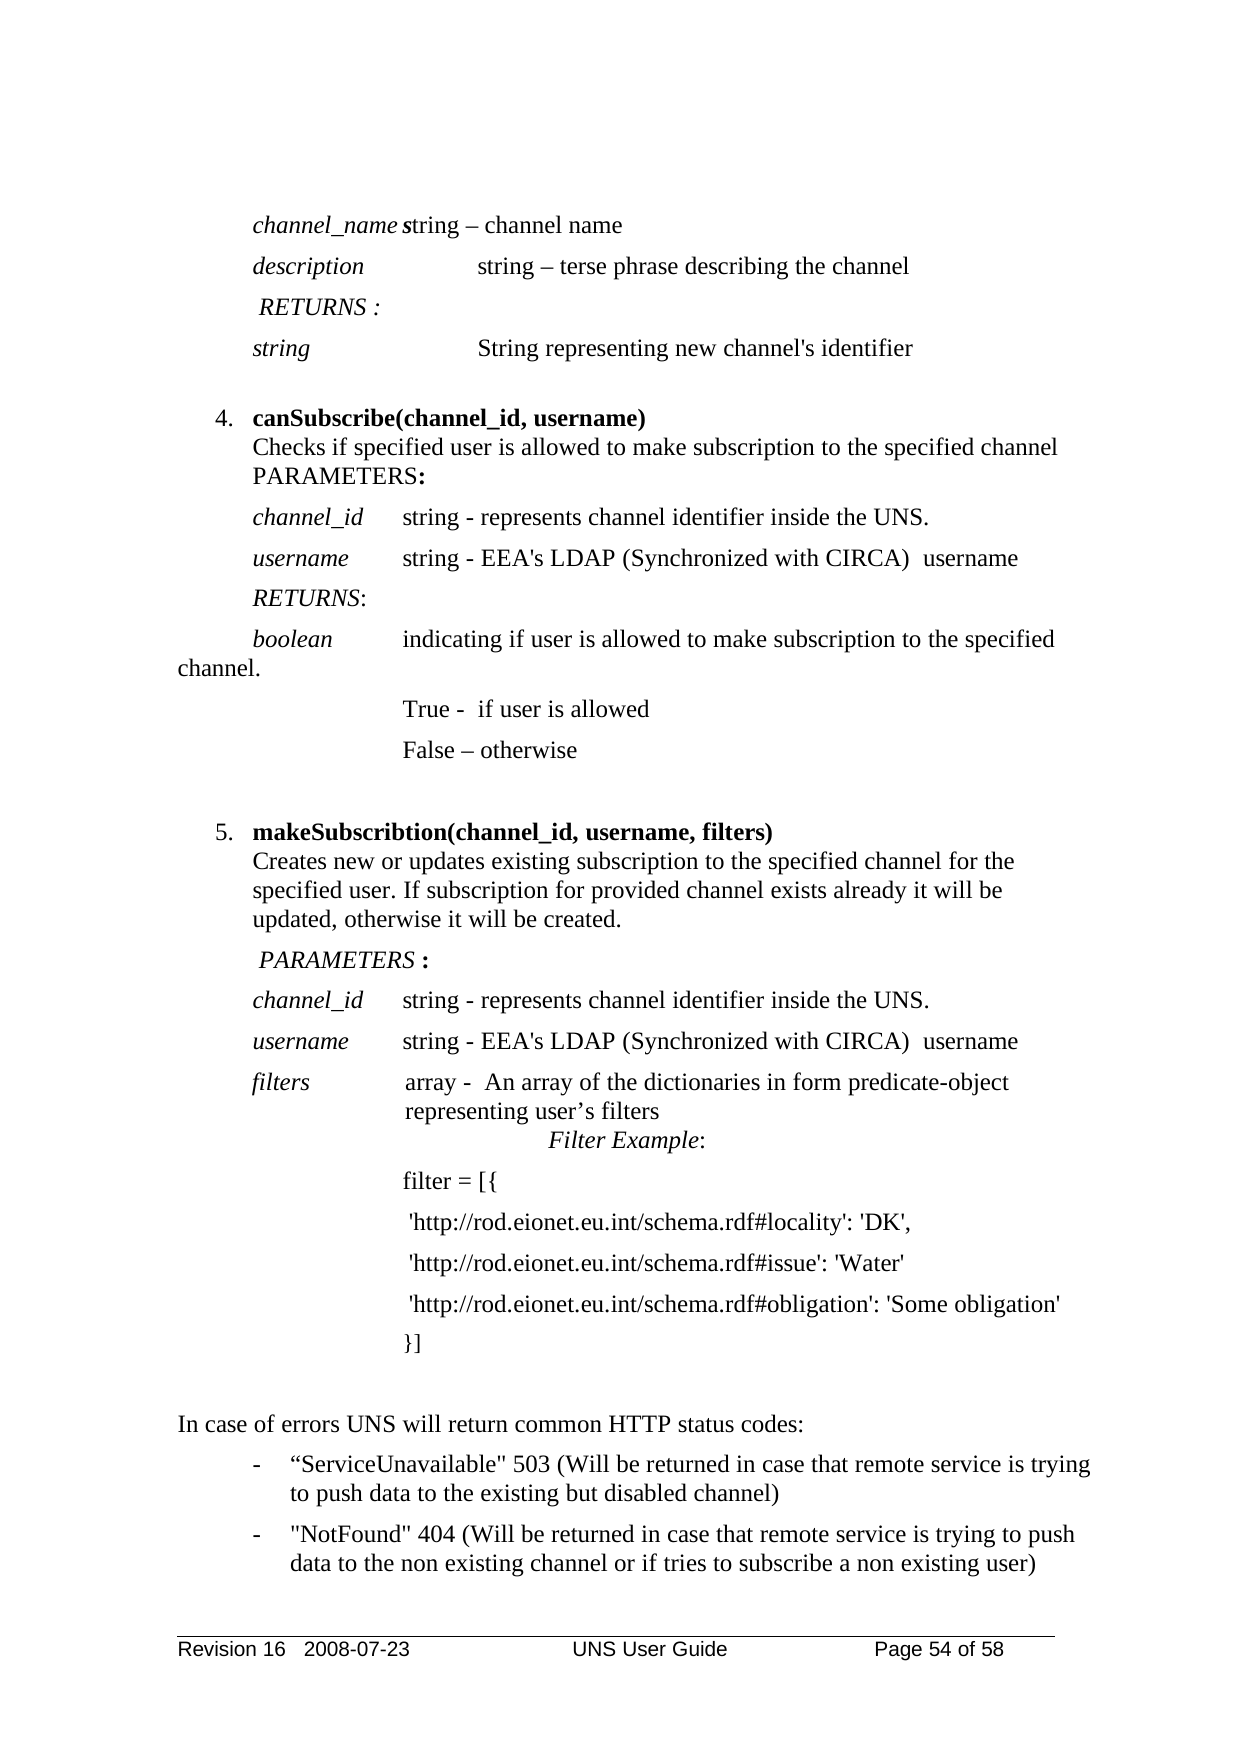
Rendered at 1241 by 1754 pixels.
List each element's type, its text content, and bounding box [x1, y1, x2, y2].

text 'http://rod.eionet.eu.int/schema.rdf#obligation': 'Some obligation' [177, 1288, 1092, 1317]
text filter = [{ [177, 1166, 1092, 1195]
list "NotFound" 404 (Will be returned in case that remote service is trying to push data to the non existing channel or if tries to subscribe a non existing user) [252, 1519, 1092, 1577]
text channel_id string - represents channel identifier inside the UNS. [177, 502, 1092, 531]
text In case of errors UNS will return common HTTP status codes: [177, 1408, 1092, 1437]
list canSubscribe(channel_id, username) Checks if specified user is allowed to make subscription to the specified channel PARAMETERS: [215, 403, 1092, 490]
text True - if user is allowed [177, 694, 1092, 723]
text username string - EEA's LDAP (Synchronized with CIRCA) username [177, 1026, 1092, 1055]
text filters array - An array of the dictionaries in form predicate-object representing user’s filters Filter Example: [177, 1067, 1092, 1154]
text 'http://rod.eionet.eu.int/schema.rdf#locality': 'DK', [177, 1207, 1092, 1236]
list “ServiceUnavailable" 503 (Will be returned in case that remote service is trying to push data to the existing but disabled channel) [252, 1449, 1092, 1507]
text 'http://rod.eionet.eu.int/schema.rdf#issue': 'Water' [177, 1248, 1092, 1277]
text RETURNS: [177, 583, 1092, 612]
text }] [177, 1329, 1092, 1356]
text channel_id string - represents channel identifier inside the UNS. [177, 985, 1092, 1014]
text boolean indicating if user is allowed to make subscription to the specified channel. [177, 624, 1092, 682]
text string String representing new channel's identifier [177, 333, 1092, 391]
text description string – terse phrase describing the channel [177, 251, 1092, 280]
text False – otherwise [177, 735, 1092, 764]
text username string - EEA's LDAP (Synchronized with CIRCA) username [177, 542, 1092, 571]
text PARAMETERS : [177, 944, 1092, 973]
text channel_name string – channel name [177, 210, 1092, 239]
list makeSubscribtion(channel_id, username, filters) Creates new or updates existing subscription to the specified channel for the specified user. If subscription for provided channel exists already it will be updated, otherwise it will be created. [215, 816, 1092, 933]
text RETURNS : [177, 292, 1092, 321]
